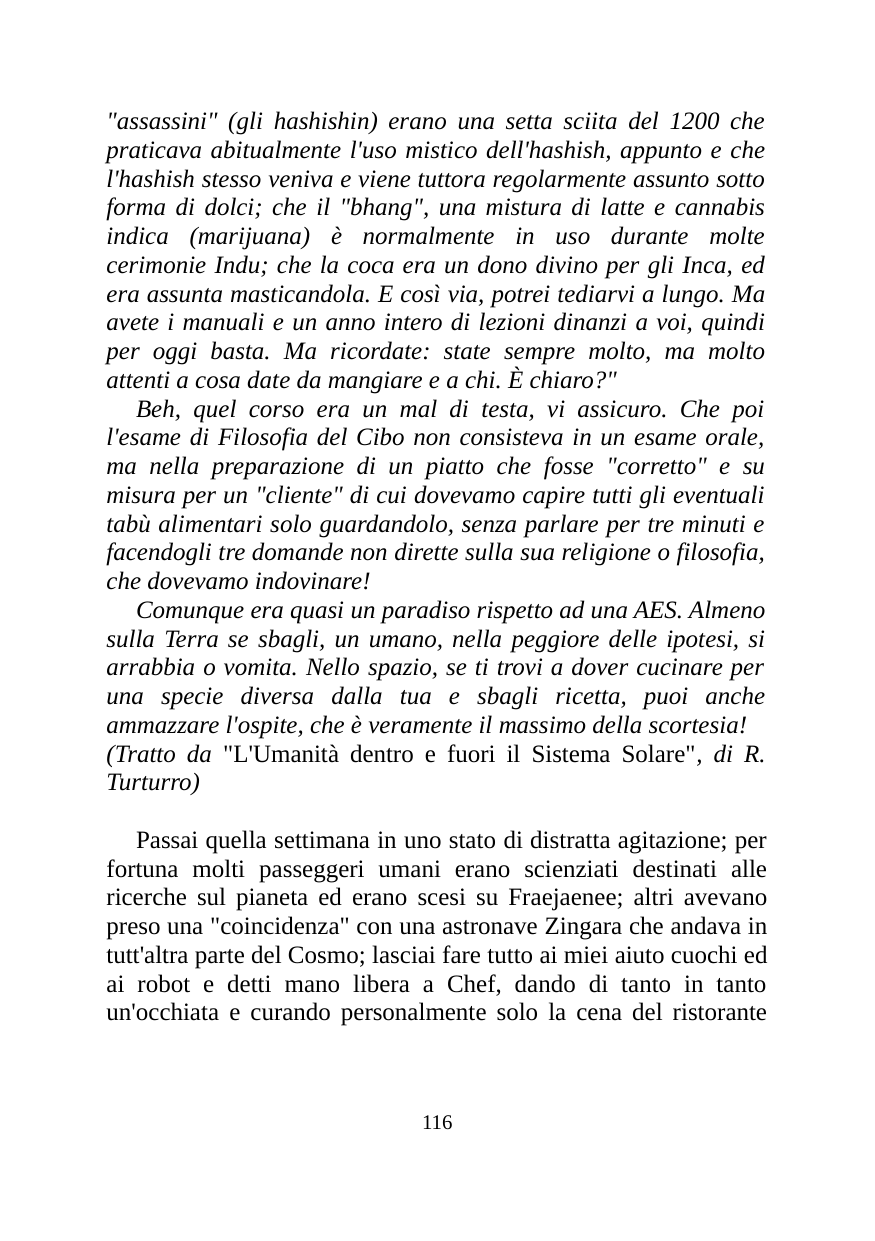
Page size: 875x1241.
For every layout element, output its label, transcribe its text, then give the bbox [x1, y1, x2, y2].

text Passai quella settimana in uno stato di distratta agitazione; per fortuna molti passeggeri umani erano scienziati destinati alle ricerche sul pianeta ed erano scesi su Fraejaenee; altri avevano preso una "coincidenza" con una astronave Zingara che andava in tutt'altra parte del Cosmo; lasciai fare tutto ai miei aiuto cuochi ed ai robot e detti mano libera a Chef, dando di tanto in tanto un'occhiata e curando personalmente solo la cena del ristorante [106, 825, 768, 1026]
text (Tratto da "L'Umanità dentro e fuori il Sistema Solare", di R. Turturro) [106, 739, 768, 796]
text Comunque era quasi un paradiso rispetto ad una AES. Almeno sulla Terra se sbagli, un umano, nella peggiore delle ipotesi, si arrabbia o vomita. Nello spazio, se ti trovi a dover cucinare per una specie diversa dalla tua e sbagli ricetta, puoi anche ammazzare l'ospite, che è veramente il massimo della scortesia! [106, 595, 768, 739]
text Beh, quel corso era un mal di testa, vi assicuro. Che poi l'esame di Filosofia del Cibo non consisteva in un esame orale, ma nella preparazione di un piatto che fosse "corretto" e su misura per un "cliente" di cui dovevamo capire tutti gli eventuali tabù alimentari solo guardandolo, senza parlare per tre minuti e facendogli tre domande non dirette sulla sua religione o filosofia, che dovevamo indovinare! [106, 394, 768, 595]
text "assassini" (gli hashishin) erano una setta sciita del 1200 che praticava abitualmente l'uso mistico dell'hashish, appunto e che l'hashish stesso veniva e viene tuttora regolarmente assunto sotto forma di dolci; che il "bhang", una mistura di latte e cannabis indica (marijuana) è normalmente in uso durante molte cerimonie Indu; che la coca era un dono divino per gli Inca, ed era assunta masticandola. E così via, potrei tediarvi a lungo. Ma avete i manuali e un anno intero di lezioni dinanzi a voi, quindi per oggi basta. Ma ricordate: state sempre molto, ma molto attenti a cosa date da mangiare e a chi. È chiaro?" [106, 106, 768, 394]
